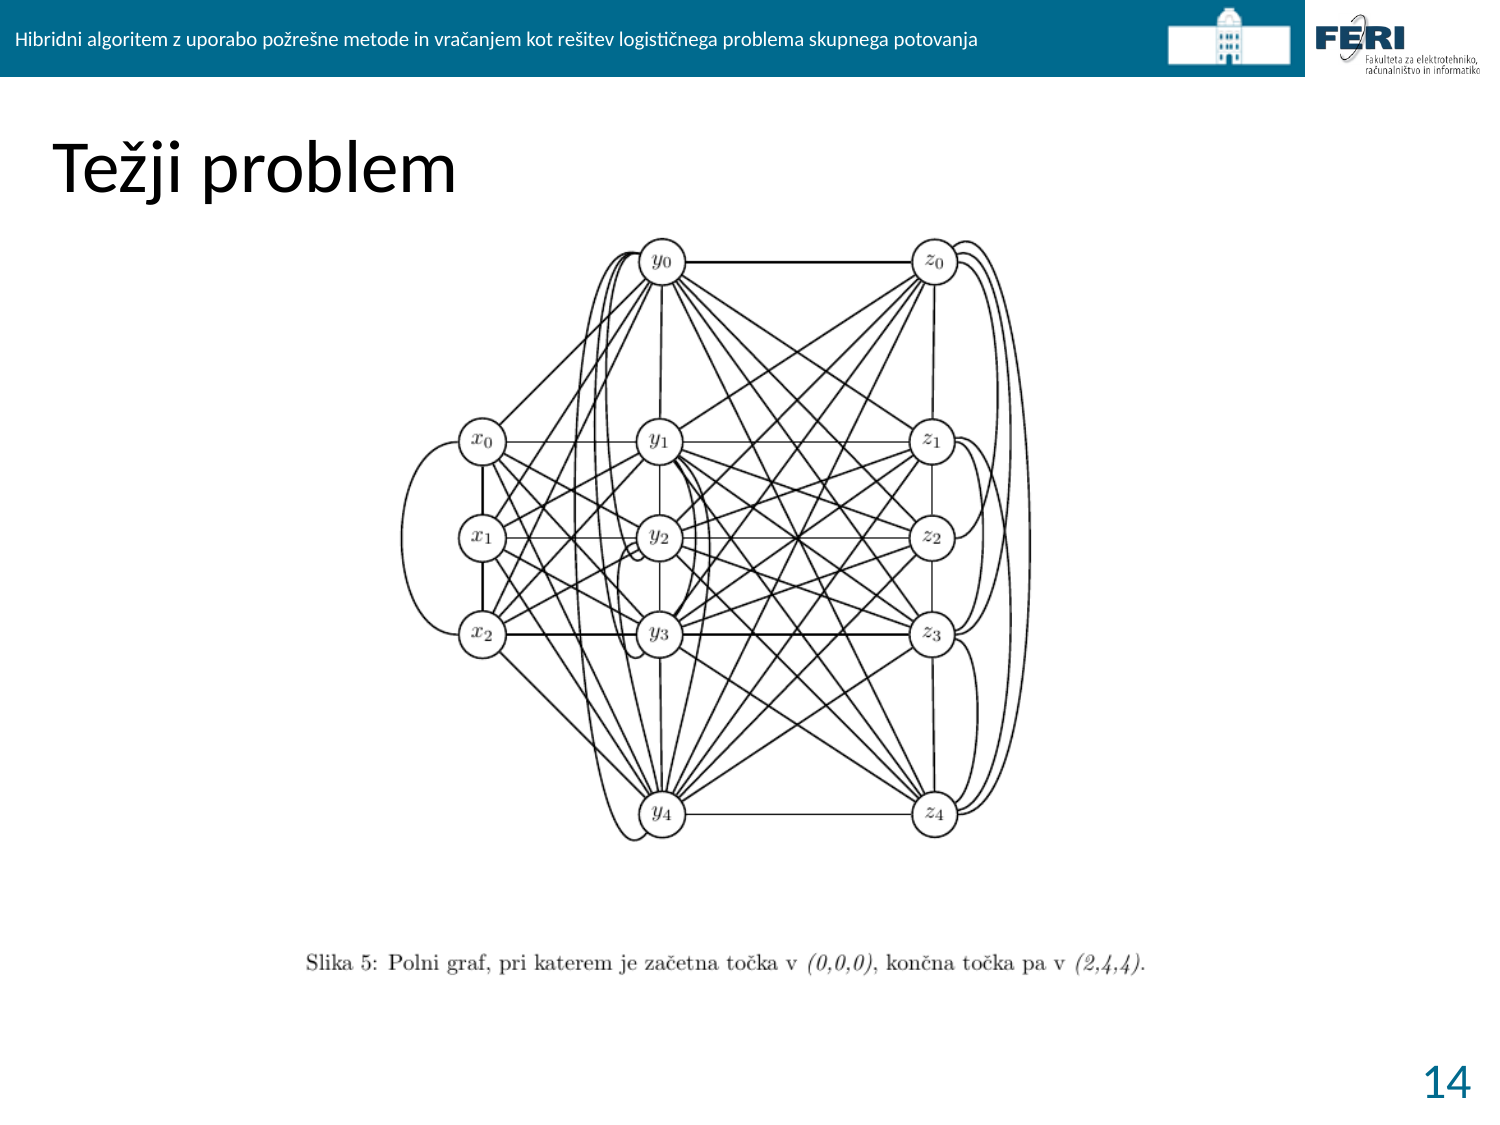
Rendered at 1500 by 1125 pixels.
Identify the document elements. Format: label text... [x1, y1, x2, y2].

slide_number 1 [1339, 1046, 1487, 1112]
footer Hibridni algoritem z uporabo požrešne metode in vračanjem kot rešitev logističnega problema skupnega potovanja [0, 0, 1117, 77]
picture [1168, 7, 1290, 65]
picture [1316, 13, 1480, 74]
picture [300, 224, 1159, 993]
title Težji problem [37, 76, 1463, 249]
